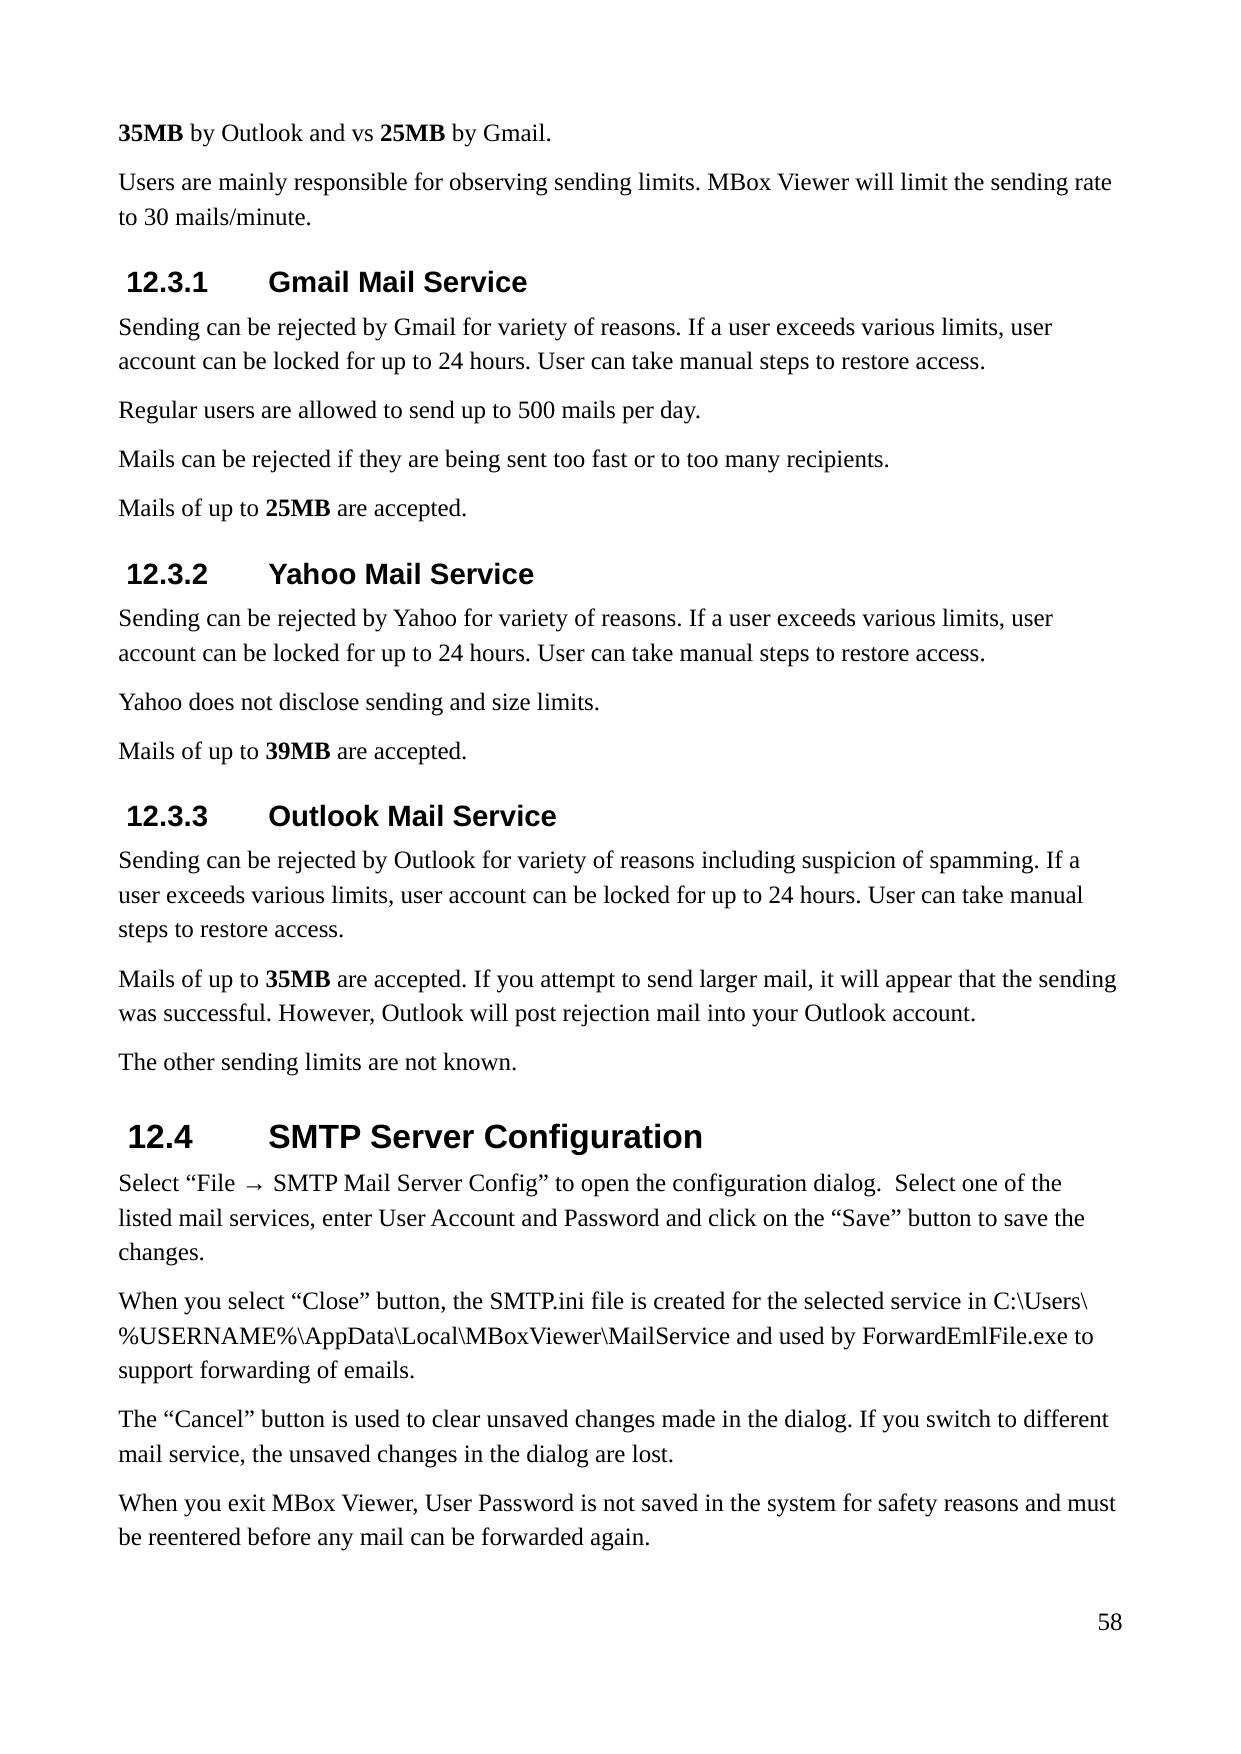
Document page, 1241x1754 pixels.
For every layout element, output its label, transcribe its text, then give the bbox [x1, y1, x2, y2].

text Regular users are allowed to send up to 500 mails per day. [118, 395, 1122, 424]
text The other sending limits are not known. [118, 1047, 1122, 1076]
subtitle Outlook Mail Service [118, 799, 1122, 833]
text Mails can be rejected if they are being sent too fast or to too many recipients. [118, 444, 1122, 473]
subtitle Gmail Mail Service [118, 265, 1122, 299]
text Sending can be rejected by Gmail for variety of reasons. If a user exceeds various limits, user account can be locked for up to 24 hours. User can take manual steps to restore access. [118, 312, 1122, 375]
text Sending can be rejected by Yahoo for variety of reasons. If a user exceeds various limits, user account can be locked for up to 24 hours. User can take manual steps to restore access. [118, 603, 1122, 666]
subtitle SMTP Server Configuration [118, 1117, 1122, 1156]
text Mails of up to 39MB are accepted. [118, 736, 1122, 764]
text Mails of up to 25MB are accepted. [118, 493, 1122, 522]
subtitle Yahoo Mail Service [118, 557, 1122, 591]
text When you exit MBox Viewer, User Password is not saved in the system for safety reasons and must be reentered before any mail can be forwarded again. [118, 1488, 1122, 1551]
text Select “File → SMTP Mail Server Config” to open the configuration dialog. Select one of the listed mail services, enter User Account and Password and click on the “Save” button to save the changes. [118, 1168, 1122, 1266]
text Users are mainly responsible for observing sending limits. MBox Viewer will limit the sending rate to 30 mails/minute. [118, 167, 1122, 230]
text 35MB by Outlook and vs 25MB by Gmail. [118, 118, 1122, 147]
text When you select “Close” button, the SMTP.ini file is created for the selected service in C:\Users\%USERNAME%\AppData\Local\MBoxViewer\MailService and used by ForwardEmlFile.exe to support forwarding of emails. [118, 1286, 1122, 1384]
text Sending can be rejected by Outlook for variety of reasons including suspicion of spamming. If a user exceeds various limits, user account can be locked for up to 24 hours. User can take manual steps to restore access. [118, 846, 1122, 943]
text Mails of up to 35MB are accepted. If you attempt to send larger mail, it will appear that the sending was successful. However, Outlook will post rejection mail into your Outlook account. [118, 964, 1122, 1027]
text Yahoo does not disclose sending and size limits. [118, 687, 1122, 715]
text The “Cancel” button is used to clear unsaved changes made in the dialog. If you switch to different mail service, the unsaved changes in the dialog are lost. [118, 1404, 1122, 1467]
